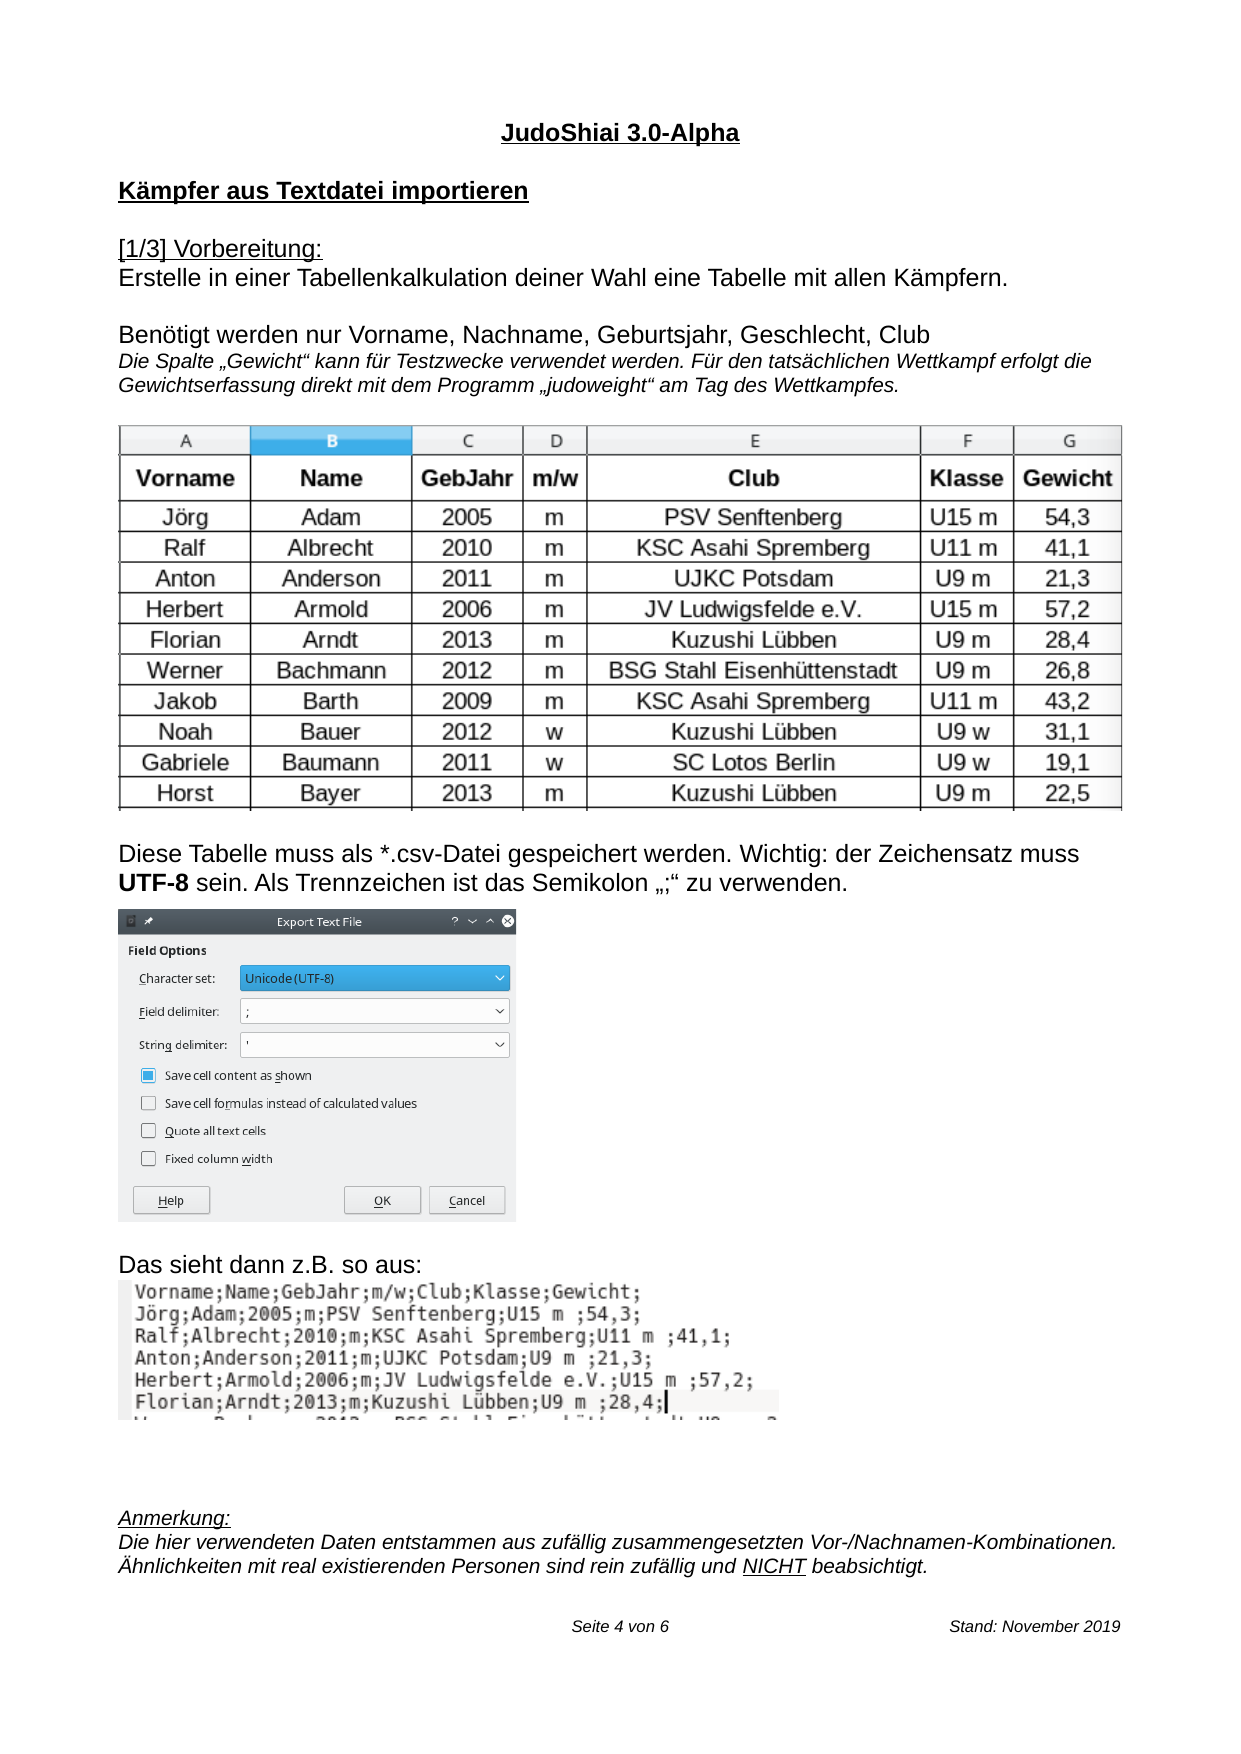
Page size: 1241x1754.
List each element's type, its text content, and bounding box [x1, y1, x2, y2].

picture [118, 425, 1123, 811]
text Das sieht dann z.B. so aus: [118, 1250, 1122, 1279]
text Benötigt werden nur Vorname, Nachname, Geburtsjahr, Geschlecht, Club [118, 320, 1122, 349]
picture [118, 1280, 779, 1420]
picture [118, 909, 517, 1222]
text Diese Tabelle muss als *.csv-Datei gespeichert werden. Wichtig: der Zeichensatz muss UTF-8 sein. Als Trennzeichen ist das Semikolon „;“ zu verwenden. [118, 839, 1122, 896]
text Die Spalte „Gewicht“ kann für Testzwecke verwendet werden. Für den tatsächlichen Wettkampf erfolgt die Gewichtserfassung direkt mit dem Programm „judoweight“ am Tag des Wettkampfes. [118, 349, 1122, 397]
text Erstelle in einer Tabellenkalkulation deiner Wahl eine Tabelle mit allen Kämpfern. [118, 263, 1122, 291]
text Anmerkung: [118, 1506, 1122, 1530]
text Kämpfer aus Textdatei importieren [118, 176, 1122, 205]
text [1/3] Vorbereitung: [118, 234, 1122, 263]
text Die hier verwendeten Daten entstammen aus zufällig zusammengesetzten Vor-/Nachnamen-Kombinationen. Ähnlichkeiten mit real existierenden Personen sind rein zufällig und NICHT beabsichtigt. [118, 1530, 1122, 1578]
